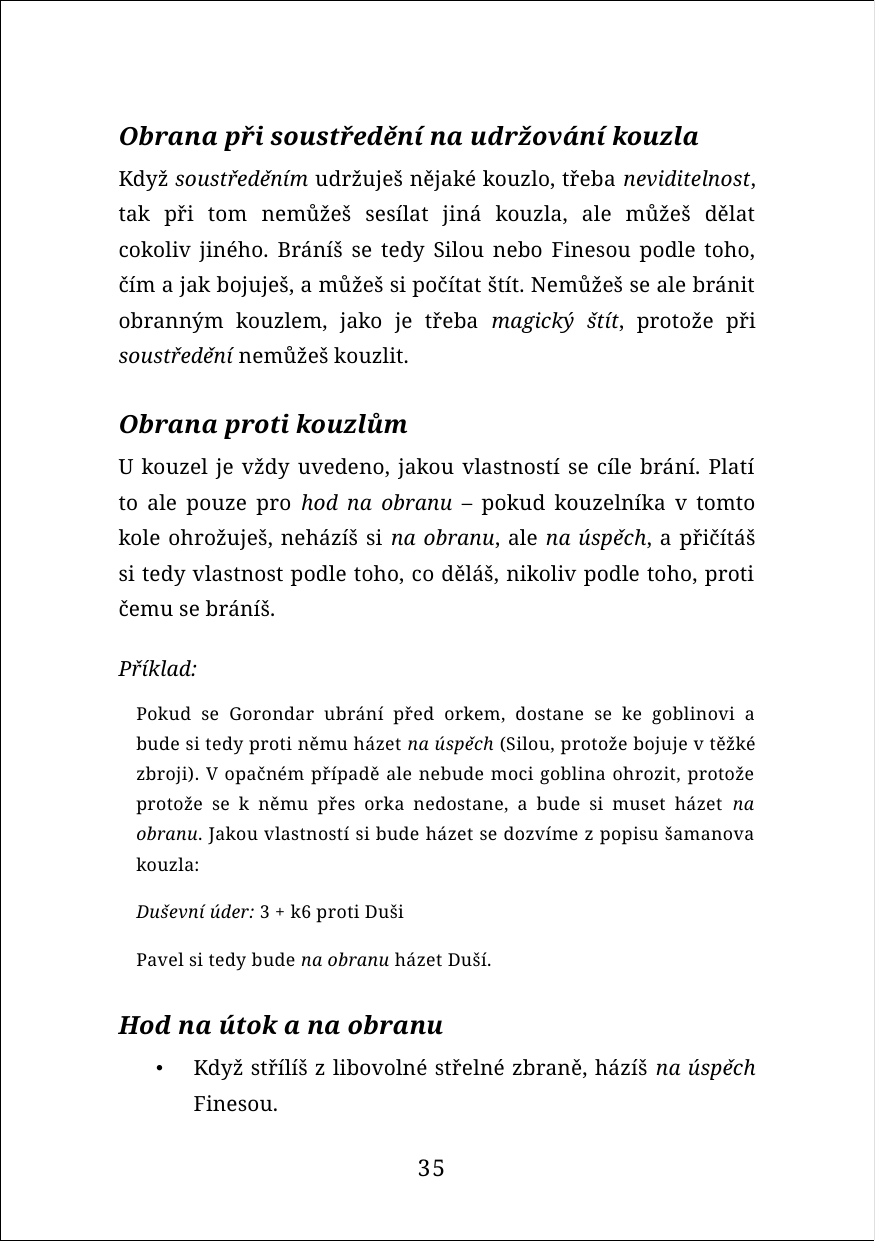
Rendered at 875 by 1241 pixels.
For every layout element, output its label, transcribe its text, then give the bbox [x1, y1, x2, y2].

text Když soustředěním udržuješ nějaké kouzlo, třeba neviditelnost, tak při tom nemůžeš sesílat jiná kouzla, ale můžeš dělat cokoliv jiného. Bráníš se tedy Silou nebo Finesou podle toho, čím a jak bojuješ, a můžeš si počítat štít. Nemůžeš se ale bránit obranným kouzlem, jako je třeba magický štít, protože při soustředění nemůžeš kouzlit. [118, 164, 756, 370]
text Příklad: [118, 654, 756, 682]
text Pokud se Gorondar ubrání před orkem, dostane se ke goblinovi a bude si tedy proti němu házet na úspěch (Silou, protože bojuje v těžké zbroji). V opačném případě ale nebude moci goblina ohrozit, protože protože se k němu přes orka nedostane, a bude si muset házet na obranu. Jakou vlastností si bude házet se dozvíme z popisu šamanova kouzla: [136, 701, 756, 876]
text Pavel si tedy bude na obranu házet Duší. [136, 948, 756, 972]
subtitle Obrana při soustředění na udržování kouzla [118, 118, 756, 152]
text U kouzel je vždy uvedeno, jakou vlastností se cíle brání. Platí to ale pouze pro hod na obranu – pokud kouzelníka v tomto kole ohrožuješ, neházíš si na obranu, ale na úspěch, a přičítáš si tedy vlastnost podle toho, co děláš, nikoliv podle toho, proti čemu se bráníš. [118, 452, 756, 623]
subtitle Obrana proti kouzlům [118, 407, 756, 441]
text Duševní úder: 3 + k6 proti Duši [136, 900, 756, 924]
subtitle Hod na útok a na obranu [118, 1008, 756, 1042]
list Když střílíš z libovolné střelné zbraně, házíš na úspěch Finesou. [156, 1053, 756, 1117]
